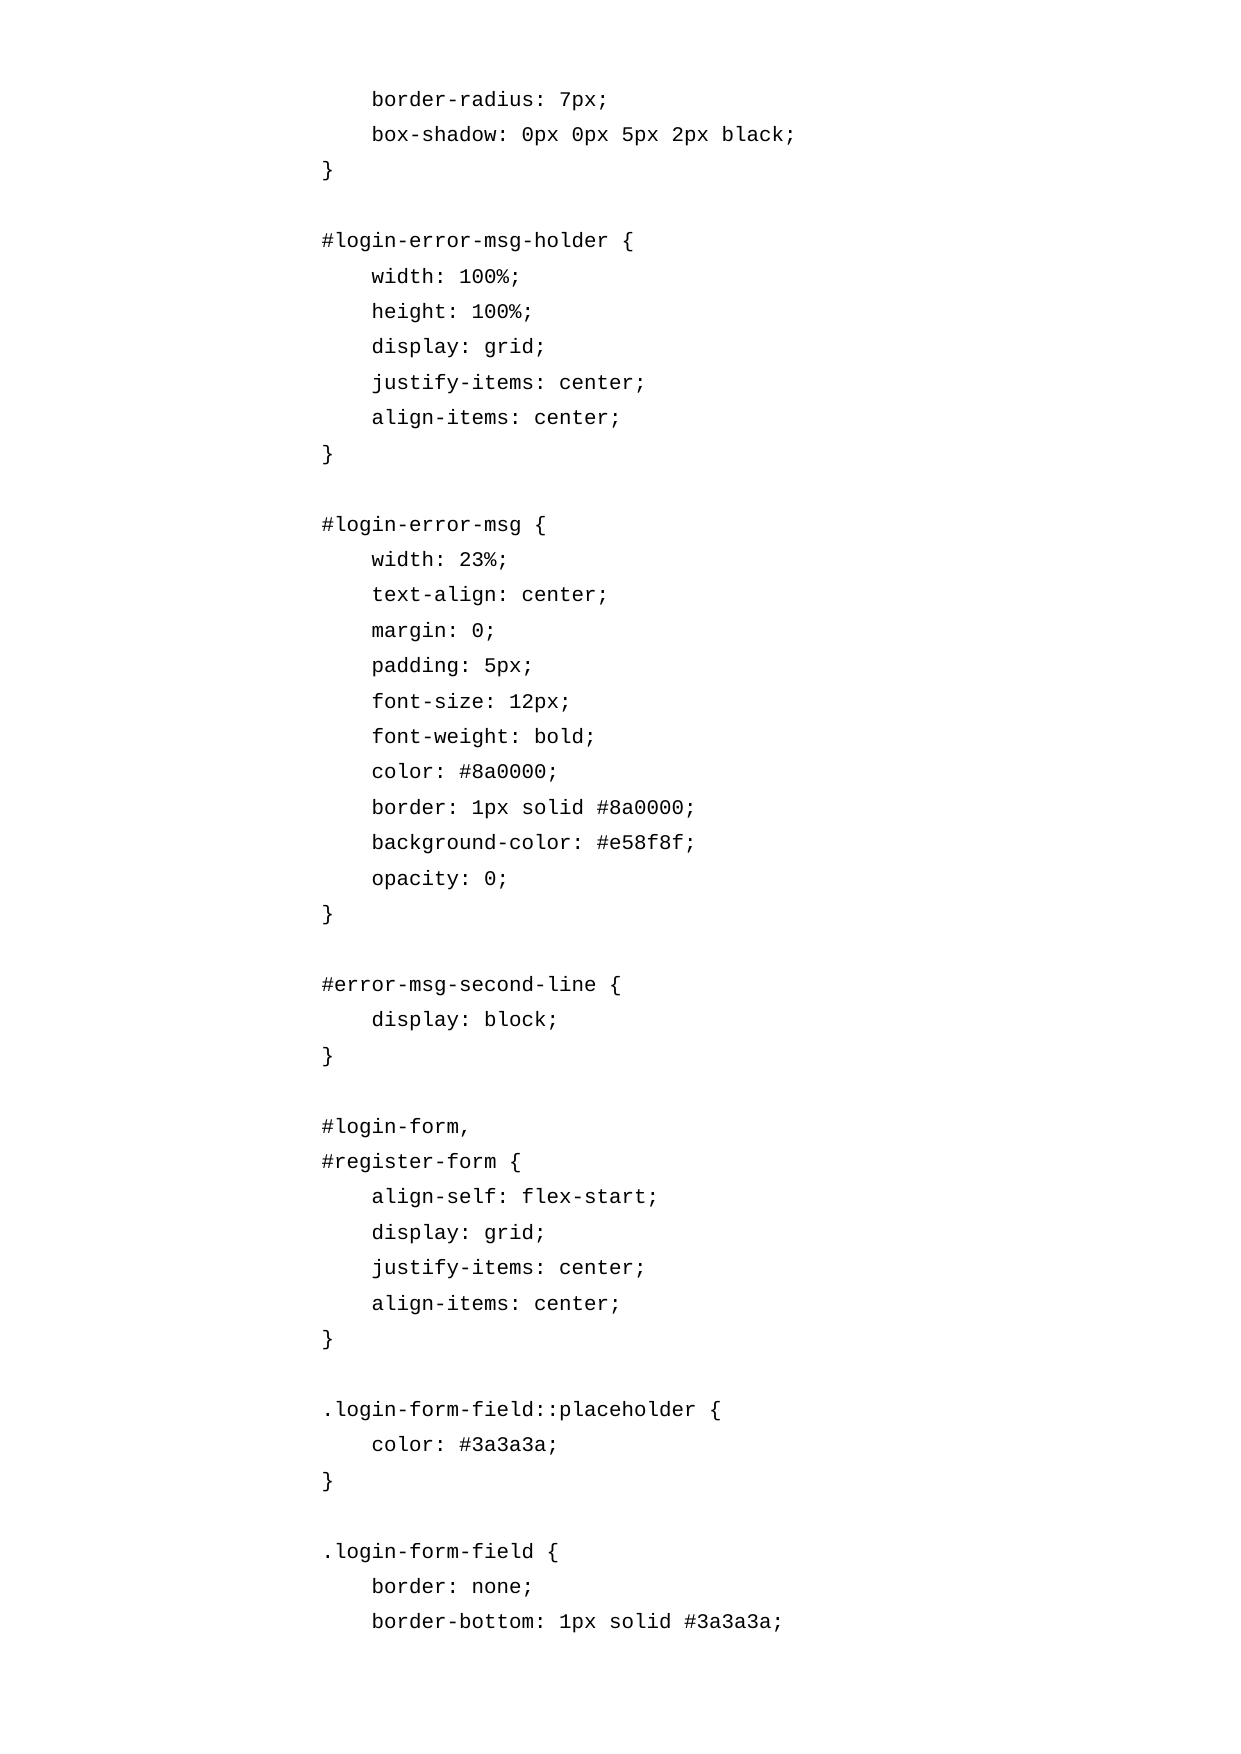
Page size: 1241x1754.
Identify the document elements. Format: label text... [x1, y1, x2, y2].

text .login-form-field { [148, 1541, 1152, 1564]
text margin: 0; [148, 620, 1152, 643]
text border: 1px solid #8a0000; [148, 797, 1152, 821]
text width: 23%; [148, 549, 1152, 573]
text #login-error-msg-holder { [148, 230, 1152, 254]
text #register-form { [148, 1151, 1152, 1175]
text align-items: center; [148, 1293, 1152, 1316]
text } [148, 903, 1152, 927]
text display: grid; [148, 1222, 1152, 1246]
text padding: 5px; [148, 655, 1152, 679]
text color: #3a3a3a; [148, 1434, 1152, 1458]
text background-color: #e58f8f; [148, 832, 1152, 856]
text .login-form-field::placeholder { [148, 1399, 1152, 1423]
text width: 100%; [148, 266, 1152, 289]
text } [148, 159, 1152, 183]
text border-radius: 7px; [148, 88, 1152, 112]
text } [148, 1045, 1152, 1068]
text align-self: flex-start; [148, 1186, 1152, 1210]
text #login-error-msg { [148, 513, 1152, 537]
text height: 100%; [148, 301, 1152, 325]
text border: none; [148, 1576, 1152, 1600]
text #error-msg-second-line { [148, 974, 1152, 998]
text } [148, 443, 1152, 466]
text justify-items: center; [148, 1257, 1152, 1281]
text display: block; [148, 1009, 1152, 1033]
text #login-form, [148, 1116, 1152, 1139]
text opacity: 0; [148, 868, 1152, 891]
text border-bottom: 1px solid #3a3a3a; [148, 1611, 1152, 1635]
text font-size: 12px; [148, 691, 1152, 714]
text text-align: center; [148, 584, 1152, 608]
text justify-items: center; [148, 372, 1152, 396]
text display: grid; [148, 336, 1152, 360]
text } [148, 1470, 1152, 1493]
text align-items: center; [148, 407, 1152, 431]
text } [148, 1328, 1152, 1352]
text color: #8a0000; [148, 761, 1152, 785]
text font-weight: bold; [148, 726, 1152, 750]
text box-shadow: 0px 0px 5px 2px black; [148, 124, 1152, 148]
